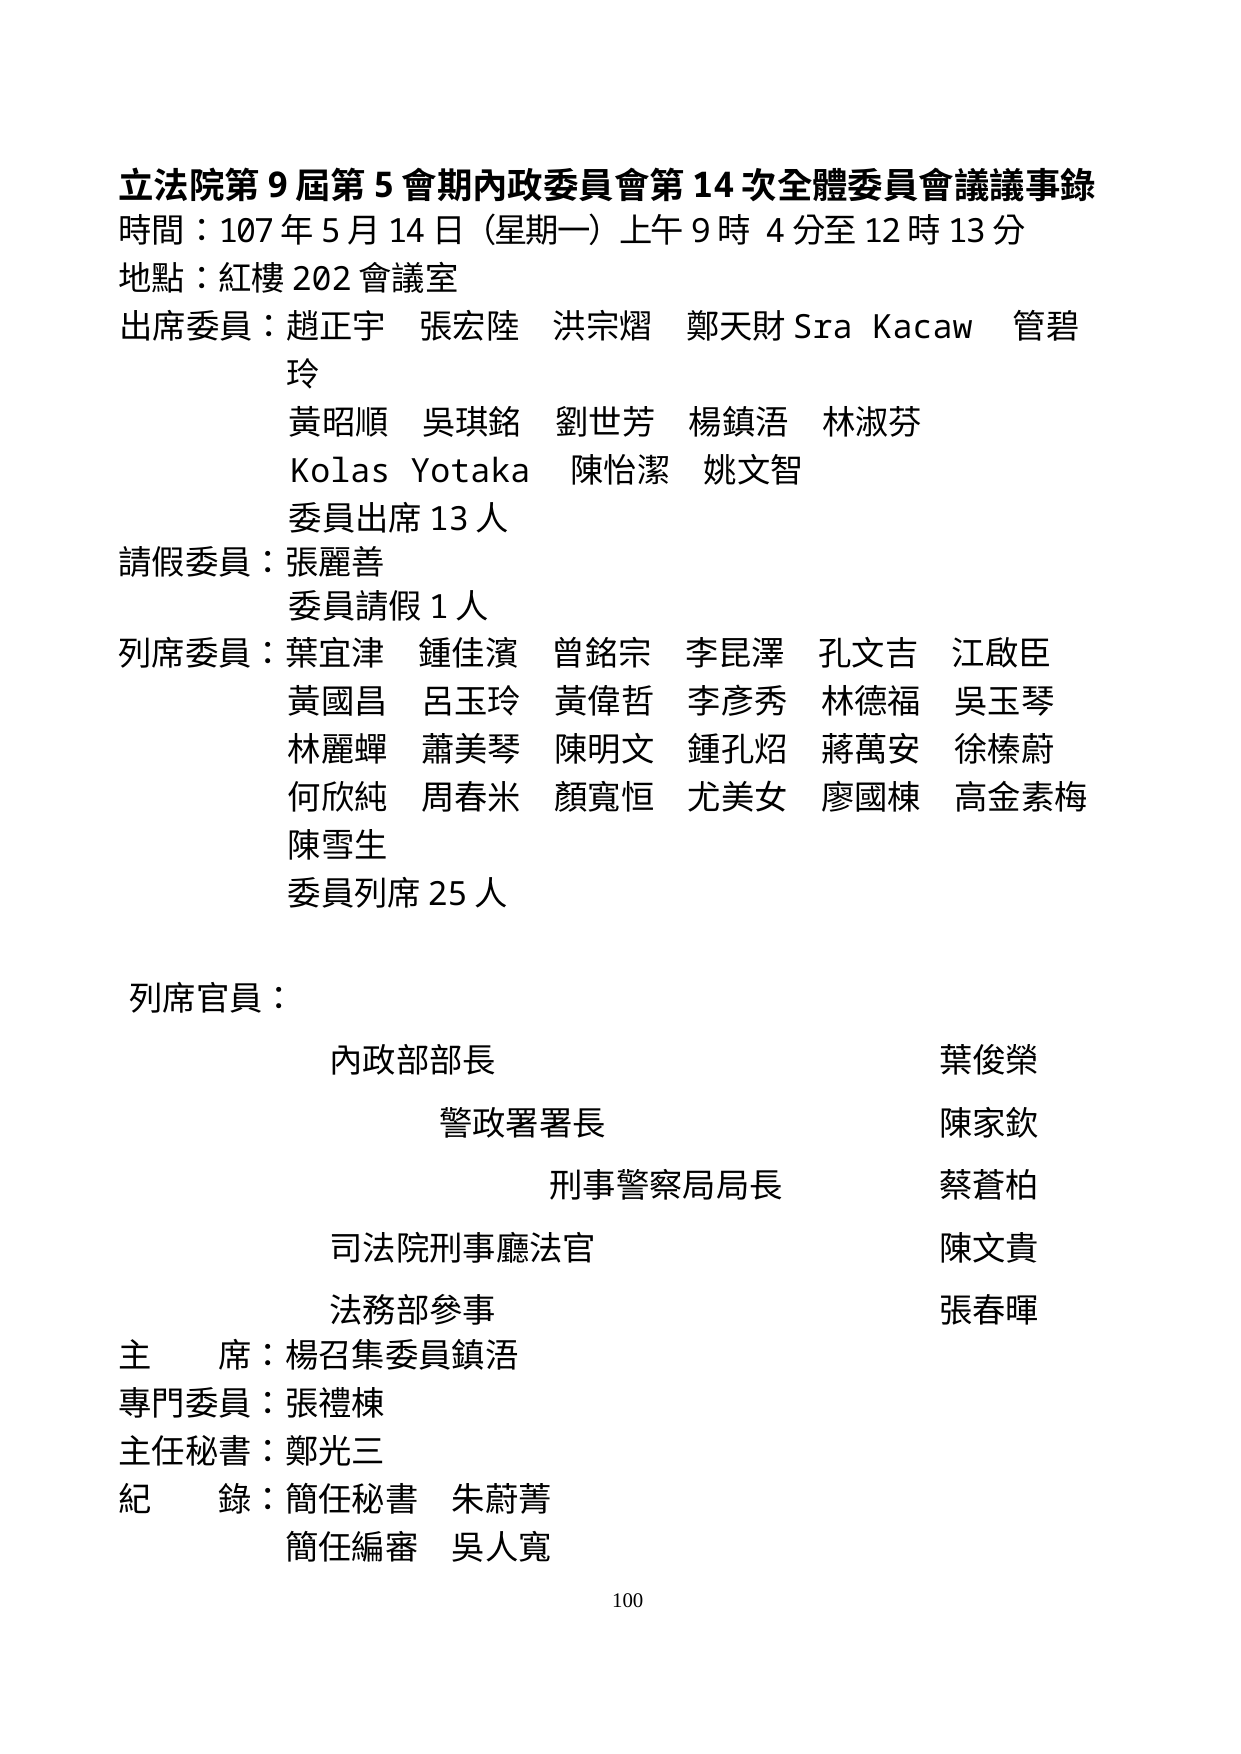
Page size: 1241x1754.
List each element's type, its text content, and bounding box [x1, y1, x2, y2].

text 列席委員：葉宜津 鍾佳濱 曾銘宗 李昆澤 孔文吉 江啟臣 [118, 627, 1163, 675]
text 何欣純 周春米 顏寬恒 尤美女 廖國棟 高金素梅 [287, 771, 1163, 819]
table_cell 葉俊榮 [928, 1017, 1137, 1079]
text 請假委員：張麗善 [118, 539, 1152, 583]
table_cell 警政署署長 [318, 1079, 928, 1142]
text 黃國昌 呂玉玲 黃偉哲 李彥秀 林德福 吳玉琴 [287, 675, 1163, 723]
table_cell 蔡蒼柏 [928, 1142, 1137, 1204]
table_cell 刑事警察局局長 [318, 1142, 928, 1204]
table_cell [118, 1204, 318, 1267]
text 委員出席13人 [243, 492, 1107, 539]
text 紀 錄：簡任秘書 朱蔚菁 [118, 1473, 1240, 1521]
table_cell [118, 1017, 318, 1079]
text 林麗蟬 蕭美琴 陳明文 鍾孔炤 蔣萬安 徐榛蔚 [287, 723, 1163, 771]
text 地點：紅樓202會議室 [118, 252, 1137, 300]
table_cell 司法院刑事廳法官 [318, 1204, 928, 1267]
text 主任秘書：鄭光三 [118, 1425, 1240, 1473]
text 專門委員：張禮棟 [118, 1377, 1240, 1425]
table_cell [118, 1267, 318, 1329]
table_cell [118, 1142, 318, 1204]
table_cell 陳家欽 [928, 1079, 1137, 1142]
text 出席委員：趙正宇 張宏陸 洪宗熠 鄭天財Sra Kacaw 管碧玲 [119, 300, 1107, 396]
table_cell 內政部部長 [318, 1017, 928, 1079]
table_header 列席官員： [118, 954, 318, 1017]
text 簡任編審 吳人寬 [118, 1521, 1240, 1569]
subtitle 立法院第9屆第5會期內政委員會第14次全體委員會議議事錄 [118, 142, 1137, 204]
text Kolas Yotaka 陳怡潔 姚文智 [243, 444, 1107, 492]
text 主 席：楊召集委員鎮浯 [118, 1329, 1240, 1377]
text 黃昭順 吳琪銘 劉世芳 楊鎮浯 林淑芬 [243, 396, 1107, 444]
text 時間：107年5月14日（星期一）上午9時 4分至12時13分 [118, 204, 1137, 252]
text 陳雪生 [287, 819, 1163, 867]
text 委員列席25人 [287, 867, 1163, 914]
table_cell 陳文貴 [928, 1204, 1137, 1267]
table_cell [118, 1079, 318, 1142]
table_cell 張春暉 [928, 1267, 1137, 1329]
table_cell 法務部參事 [318, 1267, 928, 1329]
table_header [318, 954, 928, 1017]
table_header [928, 954, 1137, 1017]
text 委員請假1人 [288, 583, 1152, 627]
